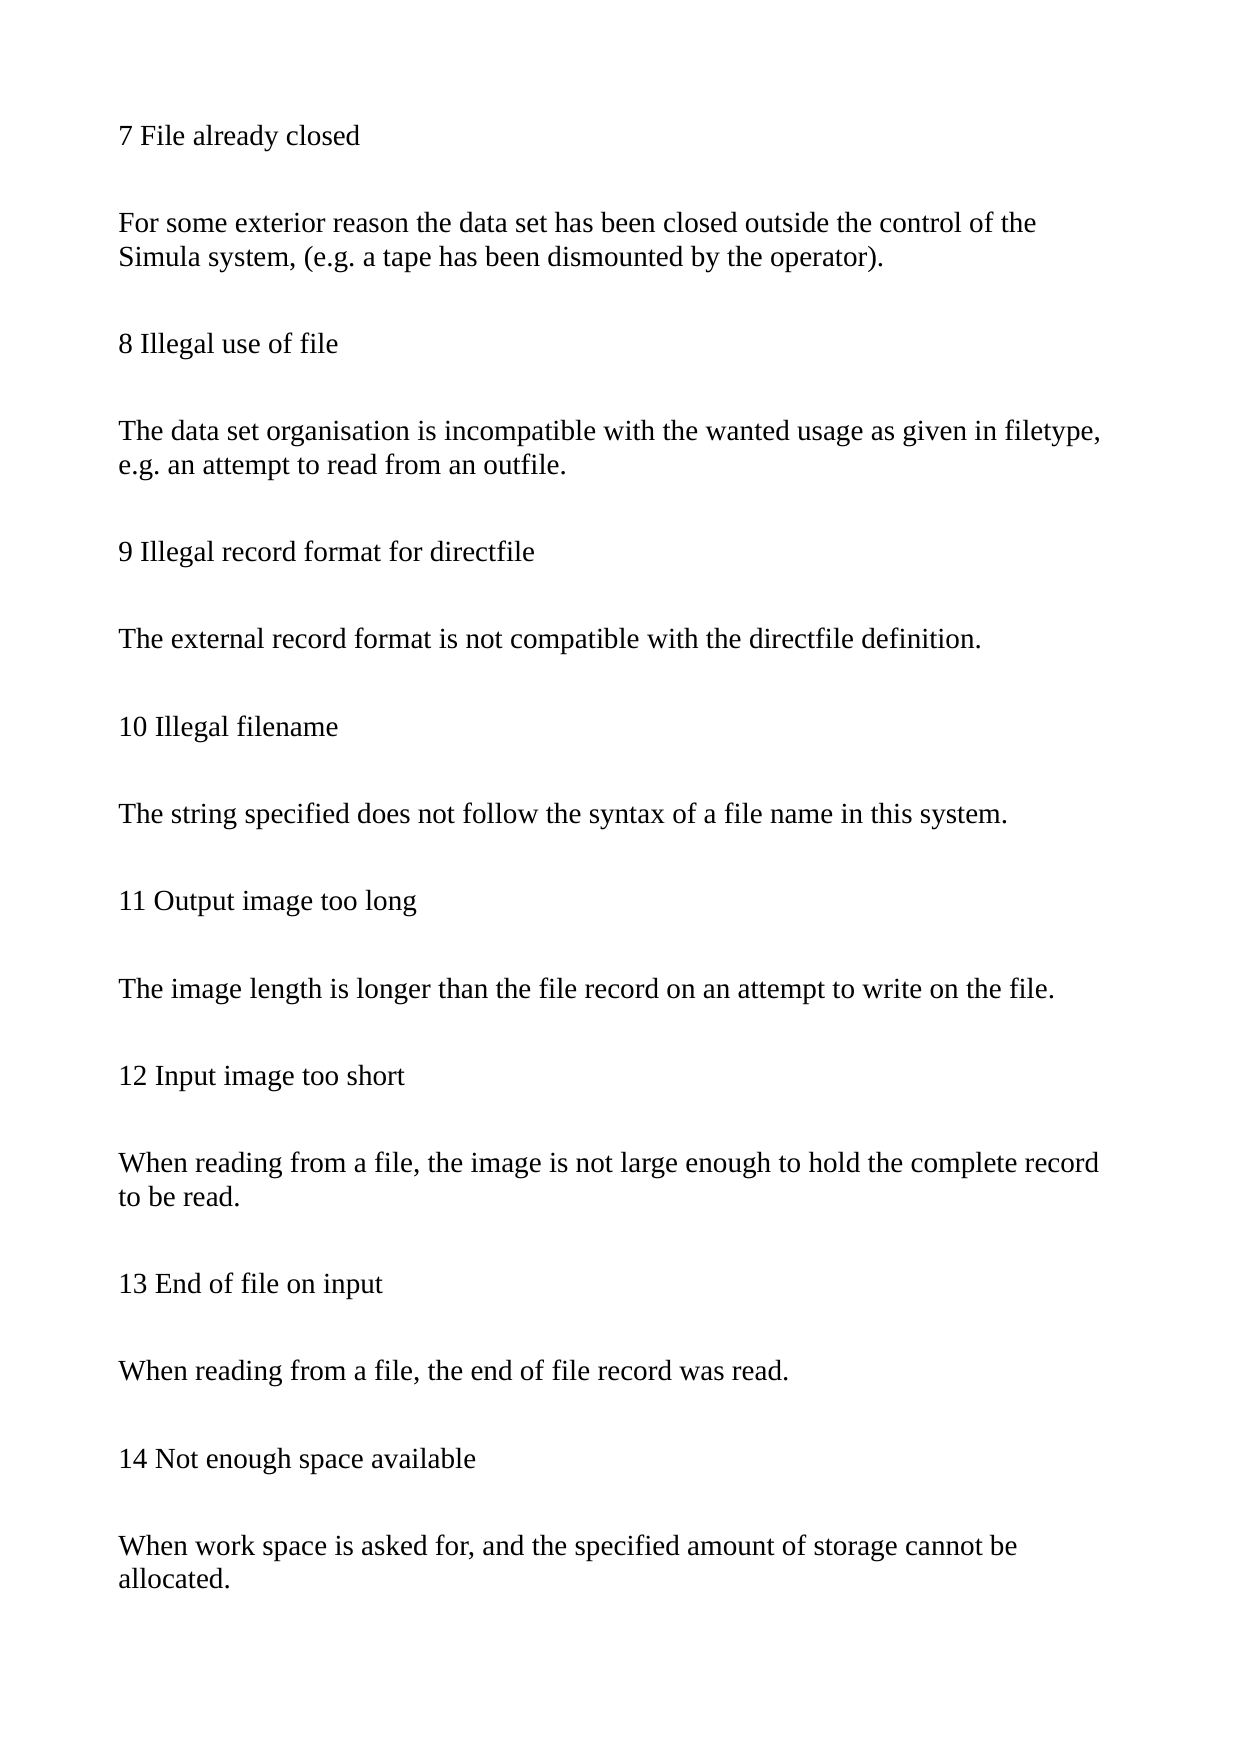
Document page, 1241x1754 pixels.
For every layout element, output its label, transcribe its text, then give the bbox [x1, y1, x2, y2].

text When work space is asked for, and the specified amount of storage cannot be allocated. [118, 1528, 1122, 1595]
text 8 Illegal use of file [118, 326, 1122, 360]
text The external record format is not compatible with the directfile definition. [118, 622, 1122, 655]
text 13 End of file on input [118, 1266, 1122, 1300]
text The string specified does not follow the syntax of a file name in this system. [118, 796, 1122, 830]
text 9 Illegal record format for directfile [118, 534, 1122, 568]
text When reading from a file, the end of file record was read. [118, 1353, 1122, 1387]
text When reading from a file, the image is not large enough to hold the complete record to be read. [118, 1145, 1122, 1212]
text 11 Output image too long [118, 883, 1122, 917]
text For some exterior reason the data set has been closed outside the control of the Simula system, (e.g. a tape has been dismounted by the operator). [118, 205, 1122, 272]
text The data set organisation is incompatible with the wanted usage as given in filetype, e.g. an attempt to read from an outfile. [118, 413, 1122, 481]
text 14 Not enough space available [118, 1441, 1122, 1474]
text The image length is longer than the file record on an attempt to write on the file. [118, 971, 1122, 1004]
text 7 File already closed [118, 118, 1122, 152]
text 12 Input image too short [118, 1058, 1122, 1092]
text 10 Illegal filename [118, 709, 1122, 742]
